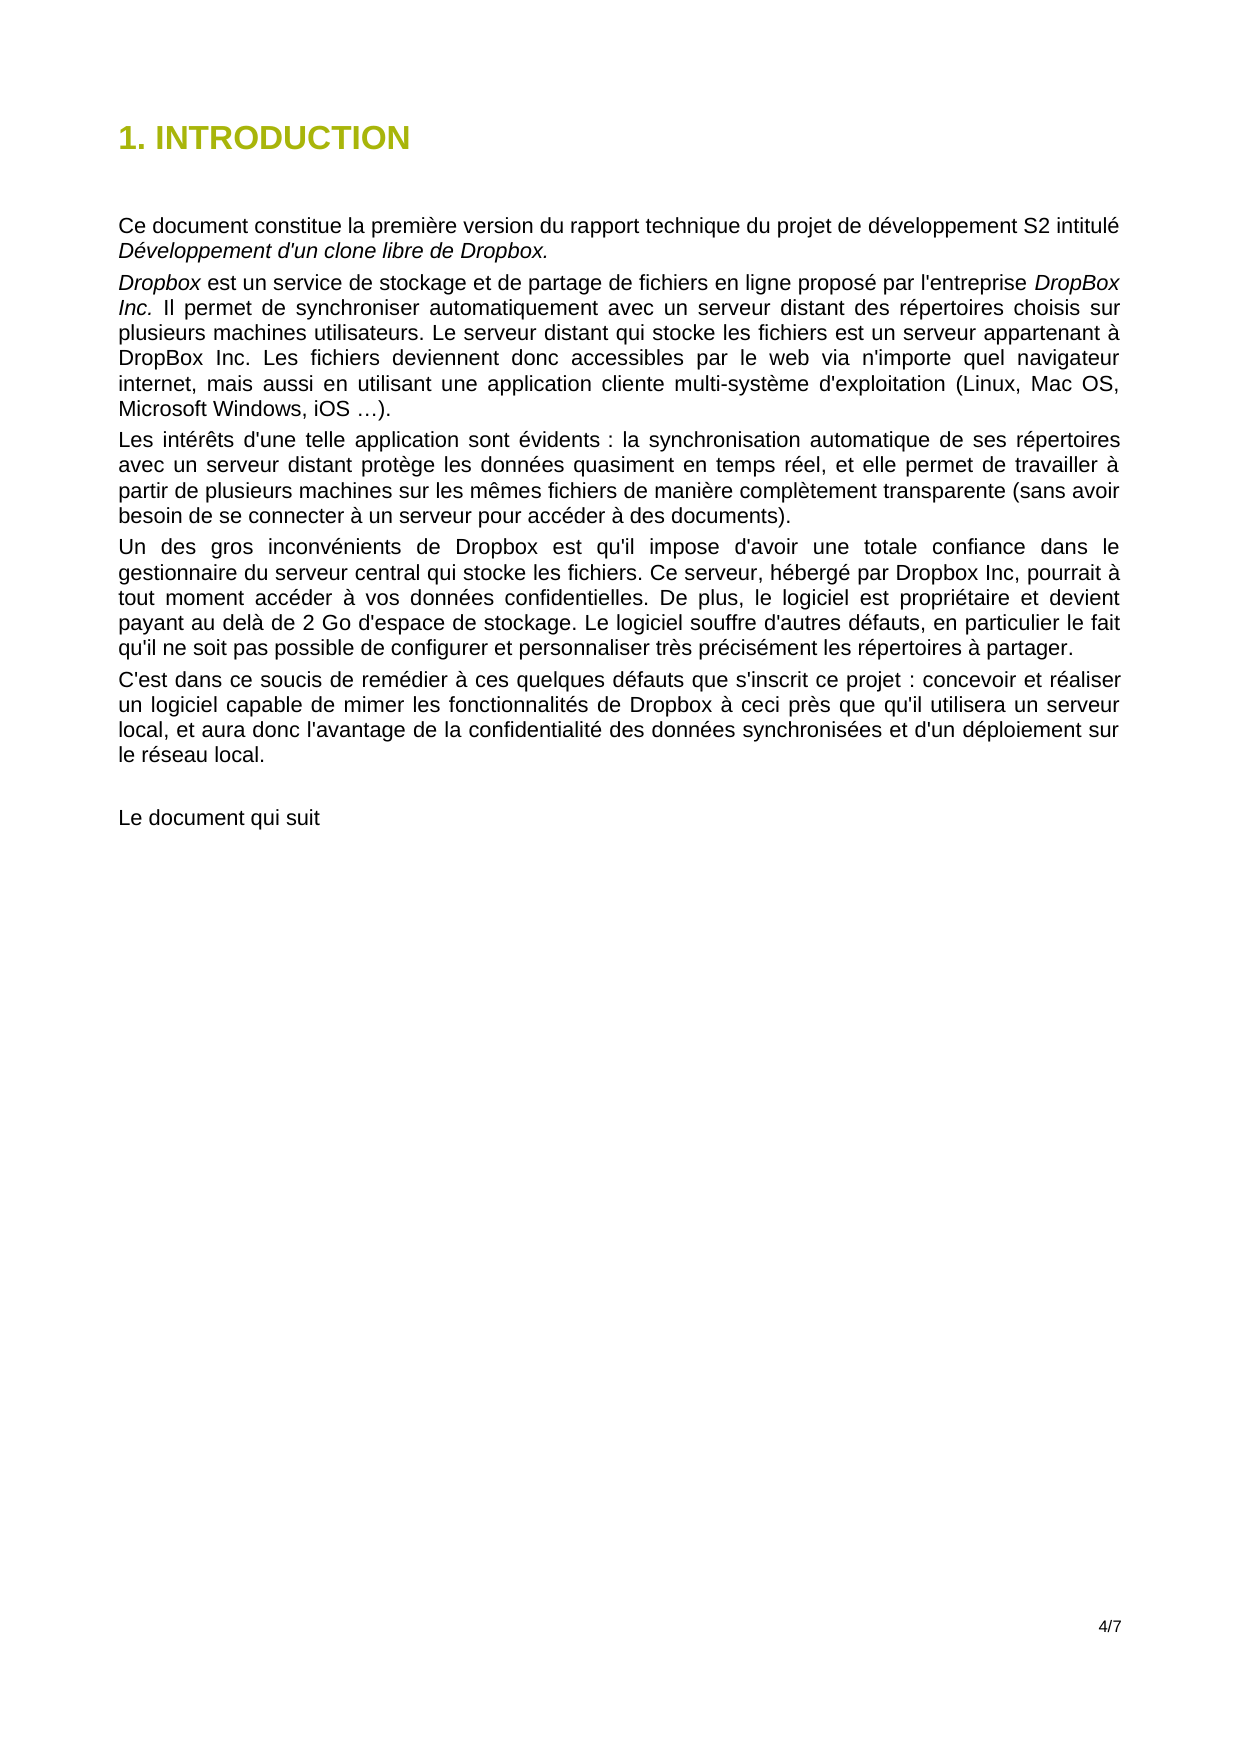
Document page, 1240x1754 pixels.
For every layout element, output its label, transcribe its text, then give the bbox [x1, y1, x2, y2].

subtitle Introduction [118, 118, 1121, 157]
text C'est dans ce soucis de remédier à ces quelques défauts que s'inscrit ce projet : concevoir et réaliser un logiciel capable de mimer les fonctionnalités de Dropbox à ceci près que qu'il utilisera un serveur local, et aura donc l'avantage de la confidentialité des données synchronisées et d'un déploiement sur le réseau local. [118, 667, 1121, 767]
text Dropbox est un service de stockage et de partage de fichiers en ligne proposé par l'entreprise DropBox Inc. Il permet de synchroniser automatiquement avec un serveur distant des répertoires choisis sur plusieurs machines utilisateurs. Le serveur distant qui stocke les fichiers est un serveur appartenant à DropBox Inc. Les fichiers deviennent donc accessibles par le web via n'importe quel navigateur internet, mais aussi en utilisant une application cliente multi-système d'exploitation (Linux, Mac OS, Microsoft Windows, iOS …). [118, 270, 1121, 421]
text Un des gros inconvénients de Dropbox est qu'il impose d'avoir une totale confiance dans le gestionnaire du serveur central qui stocke les fichiers. Ce serveur, hébergé par Dropbox Inc, pourrait à tout moment accéder à vos données confidentielles. De plus, le logiciel est propriétaire et devient payant au delà de 2 Go d'espace de stockage. Le logiciel souffre d'autres défauts, en particulier le fait qu'il ne soit pas possible de configurer et personnaliser très précisément les répertoires à partager. [118, 534, 1121, 660]
text Le document qui suit [118, 805, 1121, 830]
text Les intérêts d'une telle application sont évidents : la synchronisation automatique de ses répertoires avec un serveur distant protège les données quasiment en temps réel, et elle permet de travailler à partir de plusieurs machines sur les mêmes fichiers de manière complètement transparente (sans avoir besoin de se connecter à un serveur pour accéder à des documents). [118, 427, 1121, 528]
text Ce document constitue la première version du rapport technique du projet de développement S2 intitulé Développement d'un clone libre de Dropbox. [118, 213, 1121, 263]
